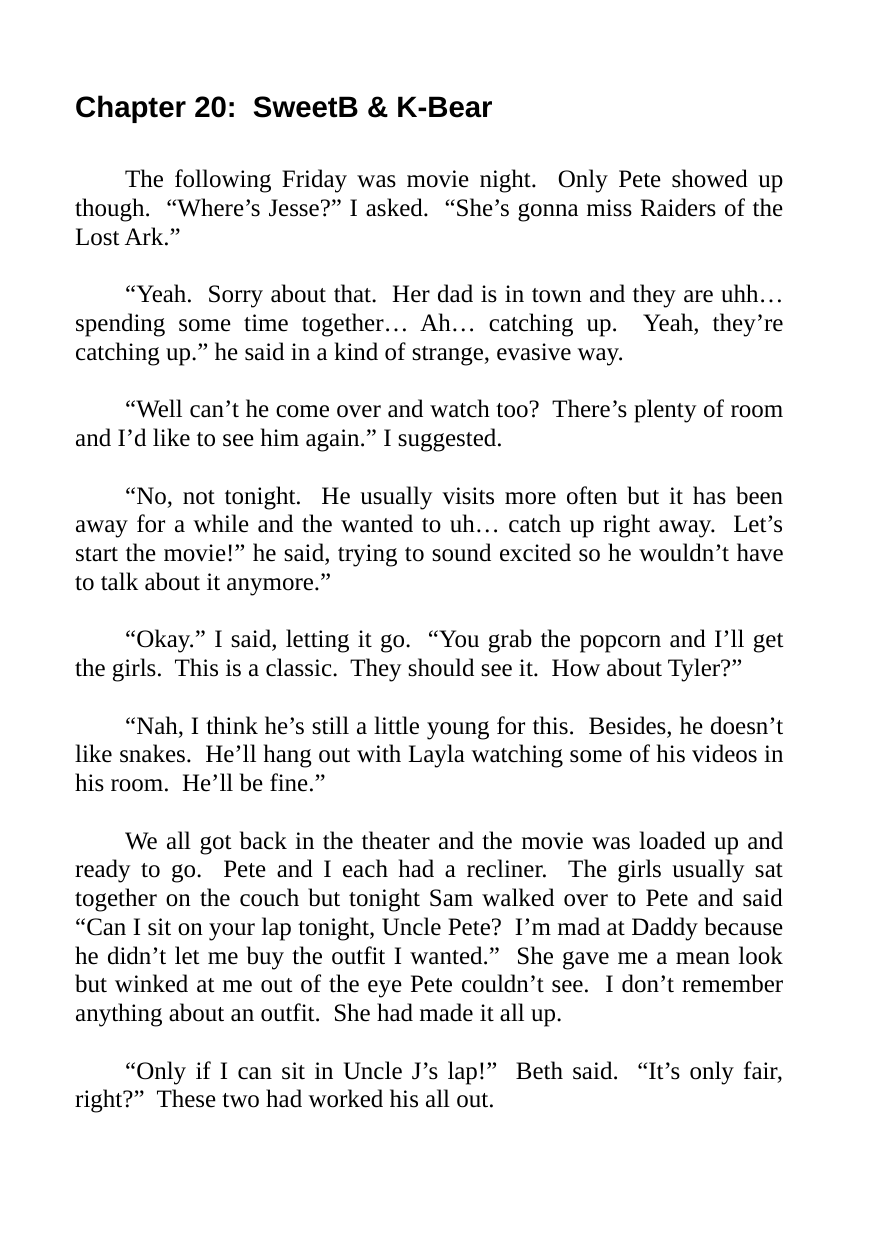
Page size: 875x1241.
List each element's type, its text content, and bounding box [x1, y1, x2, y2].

text We all got back in the theater and the movie was loaded up and ready to go. Pete and I each had a recliner. The girls usually sat together on the couch but tonight Sam walked over to Pete and said “Can I sit on your lap tonight, Uncle Pete? I’m mad at Daddy because he didn’t let me buy the outfit I wanted.” She gave me a mean look but winked at me out of the eye Pete couldn’t see. I don’t remember anything about an outfit. She had made it all up. [75, 826, 784, 1027]
text “Nah, I think he’s still a little young for this. Besides, he doesn’t like snakes. He’ll hang out with Layla watching some of his videos in his room. He’ll be fine.” [75, 711, 784, 797]
subtitle Chapter 20: SweetB & K-Bear [75, 89, 784, 123]
text “Yeah. Sorry about that. Her dad is in town and they are uhh… spending some time together… Ah… catching up. Yeah, they’re catching up.” he said in a kind of strange, evasive way. [75, 279, 784, 366]
text “No, not tonight. He usually visits more often but it has been away for a while and the wanted to uh… catch up right away. Let’s start the movie!” he said, trying to sound excited so he wouldn’t have to talk about it anymore.” [75, 481, 784, 596]
text The following Friday was movie night. Only Pete showed up though. “Where’s Jesse?” I asked. “She’s gonna miss Raiders of the Lost Ark.” [75, 164, 784, 251]
text “Okay.” I said, letting it go. “You grab the popcorn and I’ll get the girls. This is a classic. They should see it. How about Tyler?” [75, 624, 784, 682]
text “Well can’t he come over and watch too? There’s plenty of room and I’d like to see him again.” I suggested. [75, 394, 784, 452]
text “Only if I can sit in Uncle J’s lap!” Beth said. “It’s only fair, right?” These two had worked his all out. [75, 1056, 784, 1113]
